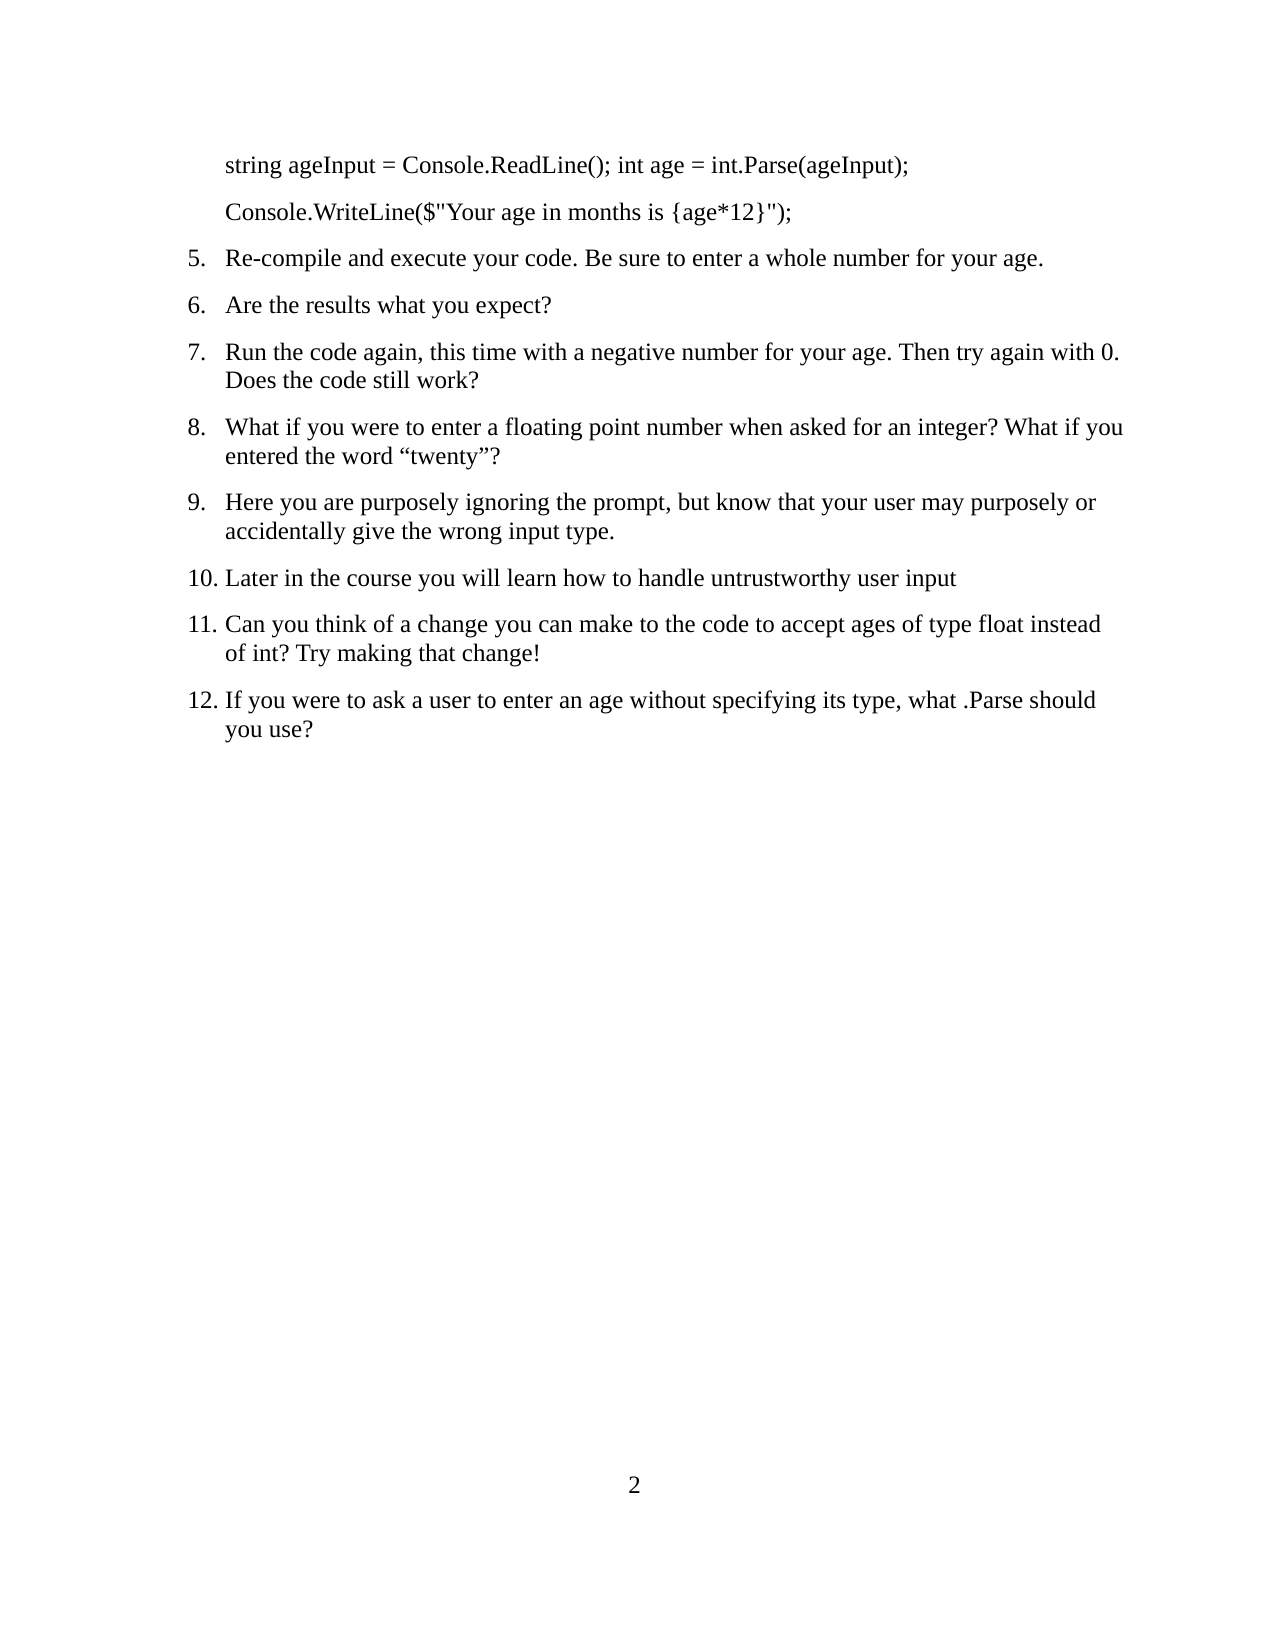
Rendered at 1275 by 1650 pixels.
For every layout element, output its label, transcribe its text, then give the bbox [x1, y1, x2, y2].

list Console.WriteLine($"Your age in months is {age*12}"); [187, 197, 1125, 225]
list Later in the course you will learn how to handle untrustworthy user input [187, 563, 1125, 592]
list string ageInput = Console.ReadLine(); int age = int.Parse(ageInput); [187, 150, 1125, 179]
list Run the code again, this time with a negative number for your age. Then try again with 0. Does the code still work? [187, 337, 1125, 394]
list Can you think of a change you can make to the code to accept ages of type float instead of int? Try making that change! [187, 609, 1125, 667]
list If you were to ask a user to enter an age without specifying its type, what .Parse should you use? [187, 685, 1125, 742]
list Are the results what you expect? [187, 290, 1125, 319]
list Re-compile and execute your code. Be sure to enter a whole number for your age. [187, 243, 1125, 272]
list Here you are purposely ignoring the prompt, but know that your user may purposely or accidentally give the wrong input type. [187, 487, 1125, 545]
list What if you were to enter a floating point number when asked for an integer? What if you entered the word “twenty”? [187, 412, 1125, 469]
